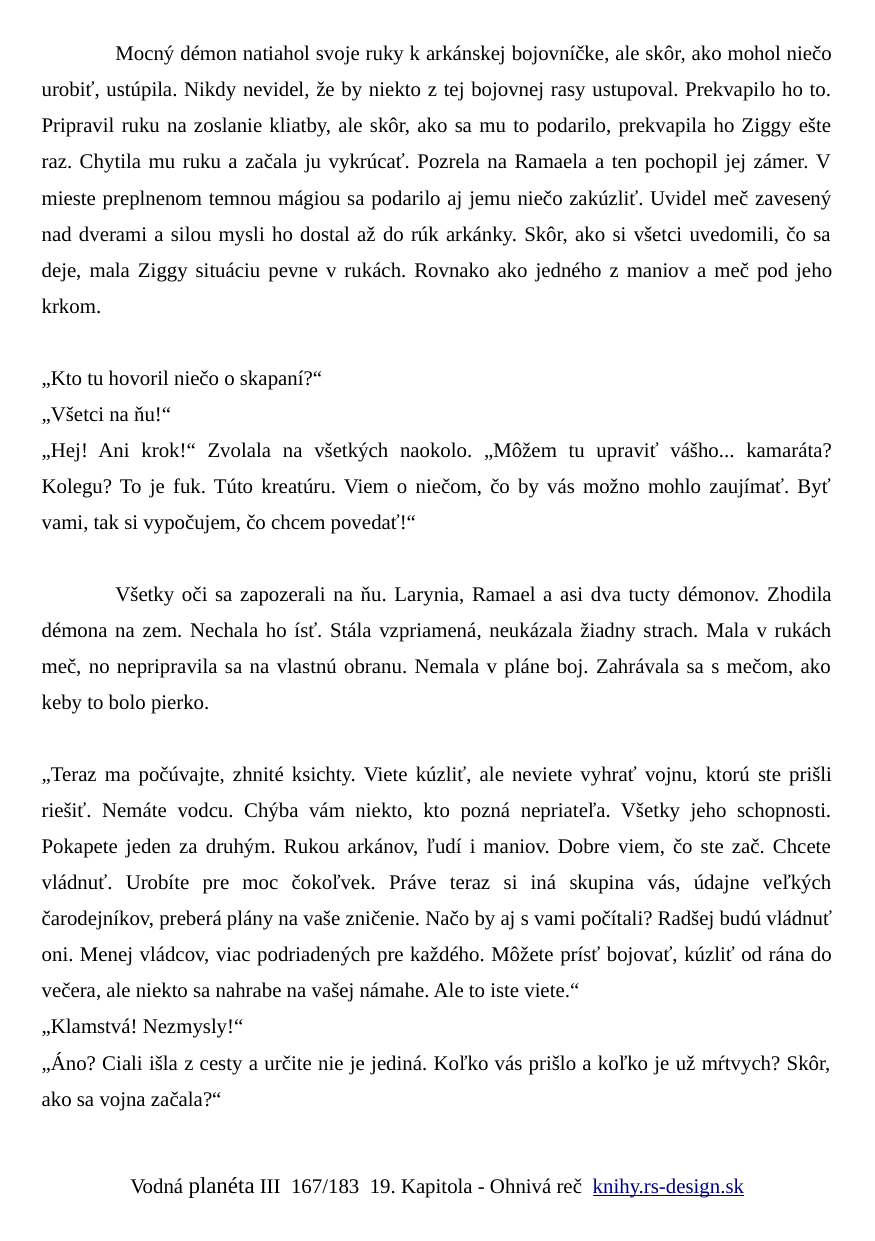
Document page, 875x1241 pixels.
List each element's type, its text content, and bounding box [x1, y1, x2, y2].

text „Kto tu hovoril niečo o skapaní?“ [41, 366, 833, 390]
text Mocný démon natiahol svoje ruky k arkánskej bojovníčke, ale skôr, ako mohol niečo urobiť, ustúpila. Nikdy nevidel, že by niekto z tej bojovnej rasy ustupoval. Prekvapilo ho to. Pripravil ruku na zoslanie kliatby, ale skôr, ako sa mu to podarilo, prekvapila ho Ziggy ešte raz. Chytila mu ruku a začala ju vykrúcať. Pozrela na Ramaela a ten pochopil jej zámer. V mieste preplnenom temnou mágiou sa podarilo aj jemu niečo zakúzliť. Uvidel meč zavesený nad dverami a silou mysli ho dostal až do rúk arkánky. Skôr, ako si všetci uvedomili, čo sa deje, mala Ziggy situáciu pevne v rukách. Rovnako ako jedného z maniov a meč pod jeho krkom. [41, 41, 833, 318]
text „Áno? Ciali išla z cesty a určite nie je jediná. Koľko vás prišlo a koľko je už mŕtvych? Skôr, ako sa vojna začala?“ [41, 1051, 833, 1111]
text „Klamstvá! Nezmysly!“ [41, 1014, 833, 1038]
text „Všetci na ňu!“ [41, 402, 833, 426]
text Všetky oči sa zapozerali na ňu. Larynia, Ramael a asi dva tucty démonov. Zhodila démona na zem. Nechala ho ísť. Stála vzpriamená, neukázala žiadny strach. Mala v rukách meč, no nepripravila sa na vlastnú obranu. Nemala v pláne boj. Zahrávala sa s mečom, ako keby to bolo pierko. [41, 582, 833, 714]
text „Hej! Ani krok!“ Zvolala na všetkých naokolo. „Môžem tu upraviť vášho... kamaráta? Kolegu? To je fuk. Túto kreatúru. Viem o niečom, čo by vás možno mohlo zaujímať. Byť vami, tak si vypočujem, čo chcem povedať!“ [41, 438, 833, 534]
text „Teraz ma počúvajte, zhnité ksichty. Viete kúzliť, ale neviete vyhrať vojnu, ktorú ste prišli riešiť. Nemáte vodcu. Chýba vám niekto, kto pozná nepriateľa. Všetky jeho schopnosti. Pokapete jeden za druhým. Rukou arkánov, ľudí i maniov. Dobre viem, čo ste zač. Chcete vládnuť. Urobíte pre moc čokoľvek. Práve teraz si iná skupina vás, údajne veľkých čarodejníkov, preberá plány na vaše zničenie. Načo by aj s vami počítali? Radšej budú vládnuť oni. Menej vládcov, viac podriadených pre každého. Môžete prísť bojovať, kúzliť od rána do večera, ale niekto sa nahrabe na vašej námahe. Ale to iste viete.“ [41, 762, 833, 1002]
